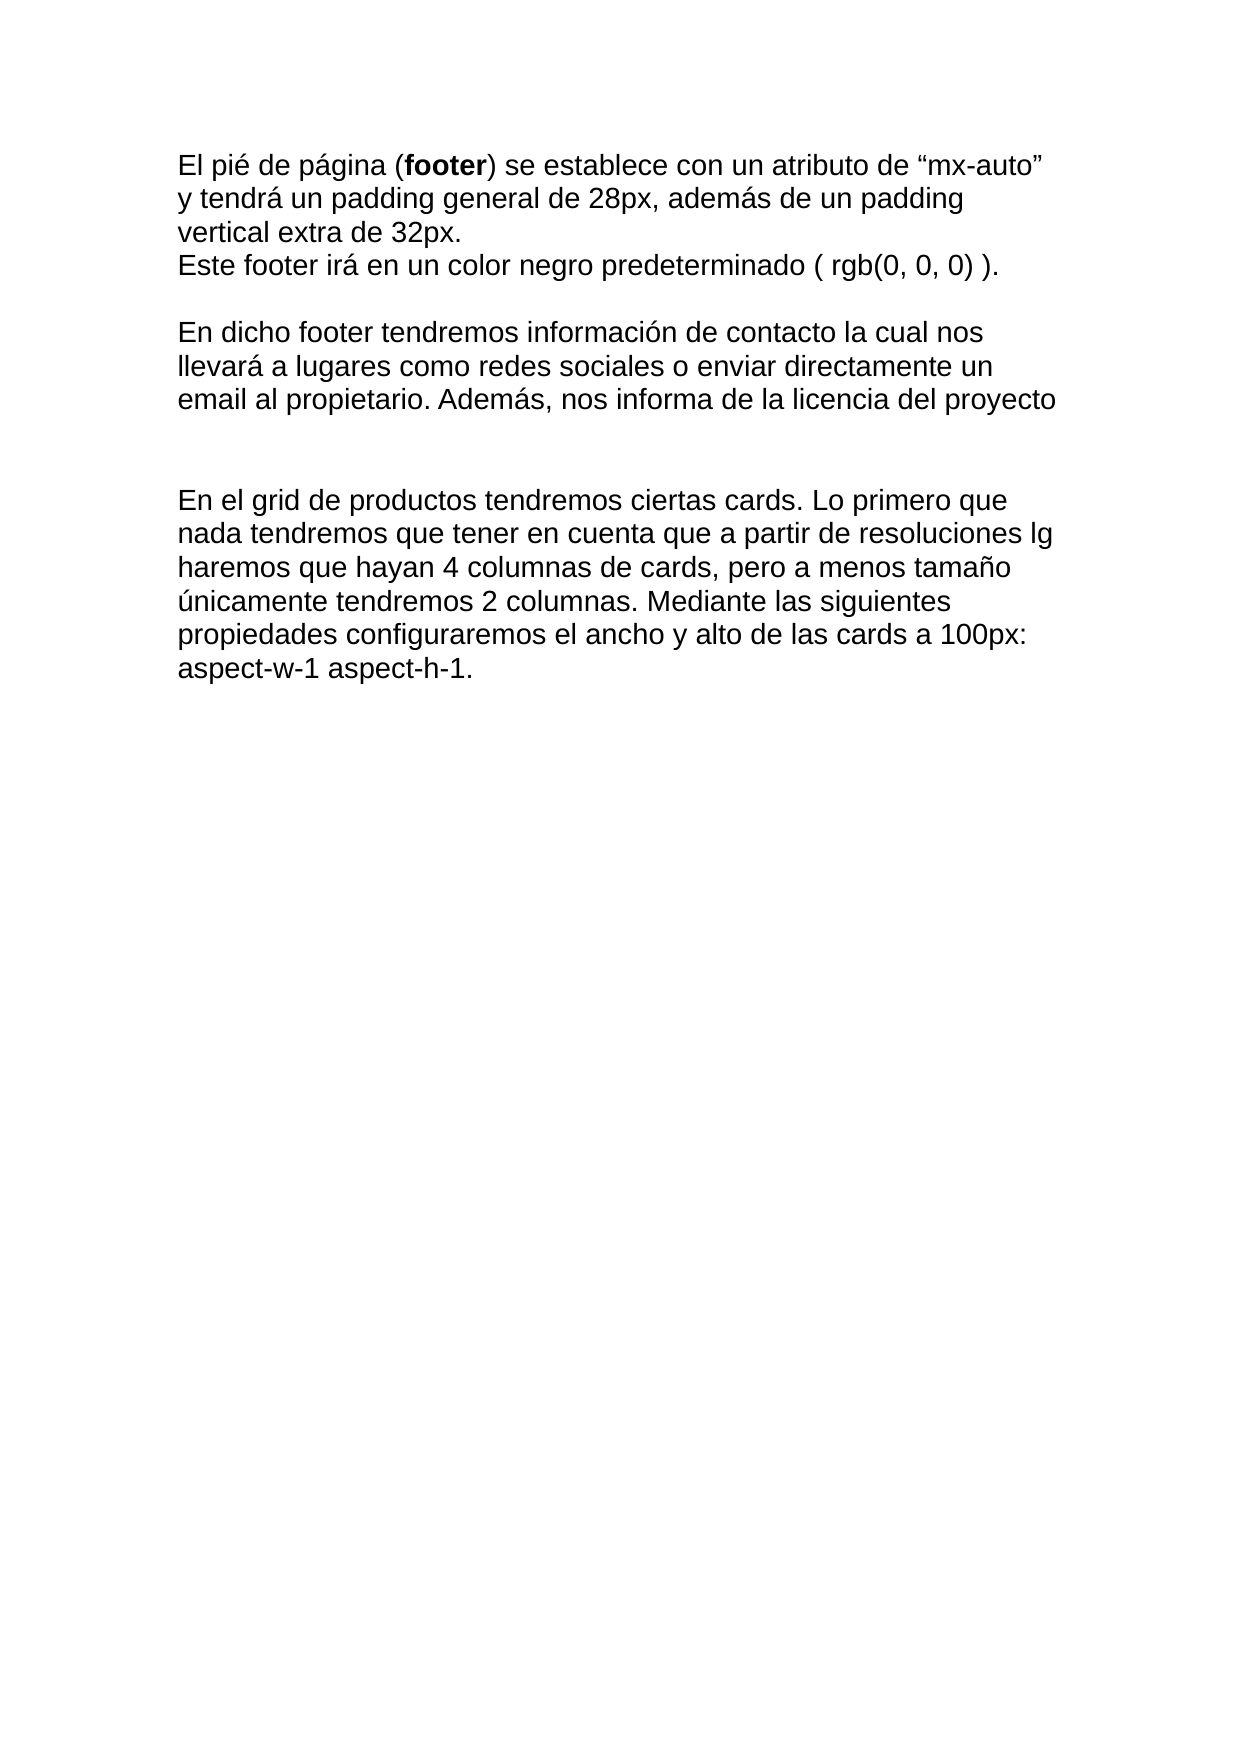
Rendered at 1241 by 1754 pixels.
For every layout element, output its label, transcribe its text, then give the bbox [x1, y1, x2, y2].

text En dicho footer tendremos información de contacto la cual nos llevará a lugares como redes sociales o enviar directamente un email al propietario. Además, nos informa de la licencia del proyecto [177, 315, 1063, 416]
text En el grid de productos tendremos ciertas cards. Lo primero que nada tendremos que tener en cuenta que a partir de resoluciones lg haremos que hayan 4 columnas de cards, pero a menos tamaño únicamente tendremos 2 columnas. Mediante las siguientes propiedades configuraremos el ancho y alto de las cards a 100px: aspect-w-1 aspect-h-1. [177, 483, 1063, 684]
text Este footer irá en un color negro predeterminado ( rgb(0, 0, 0) ). [177, 248, 1063, 282]
text El pié de página (footer) se establece con un atributo de “mx-auto” y tendrá un padding general de 28px, además de un padding vertical extra de 32px. [177, 148, 1063, 248]
